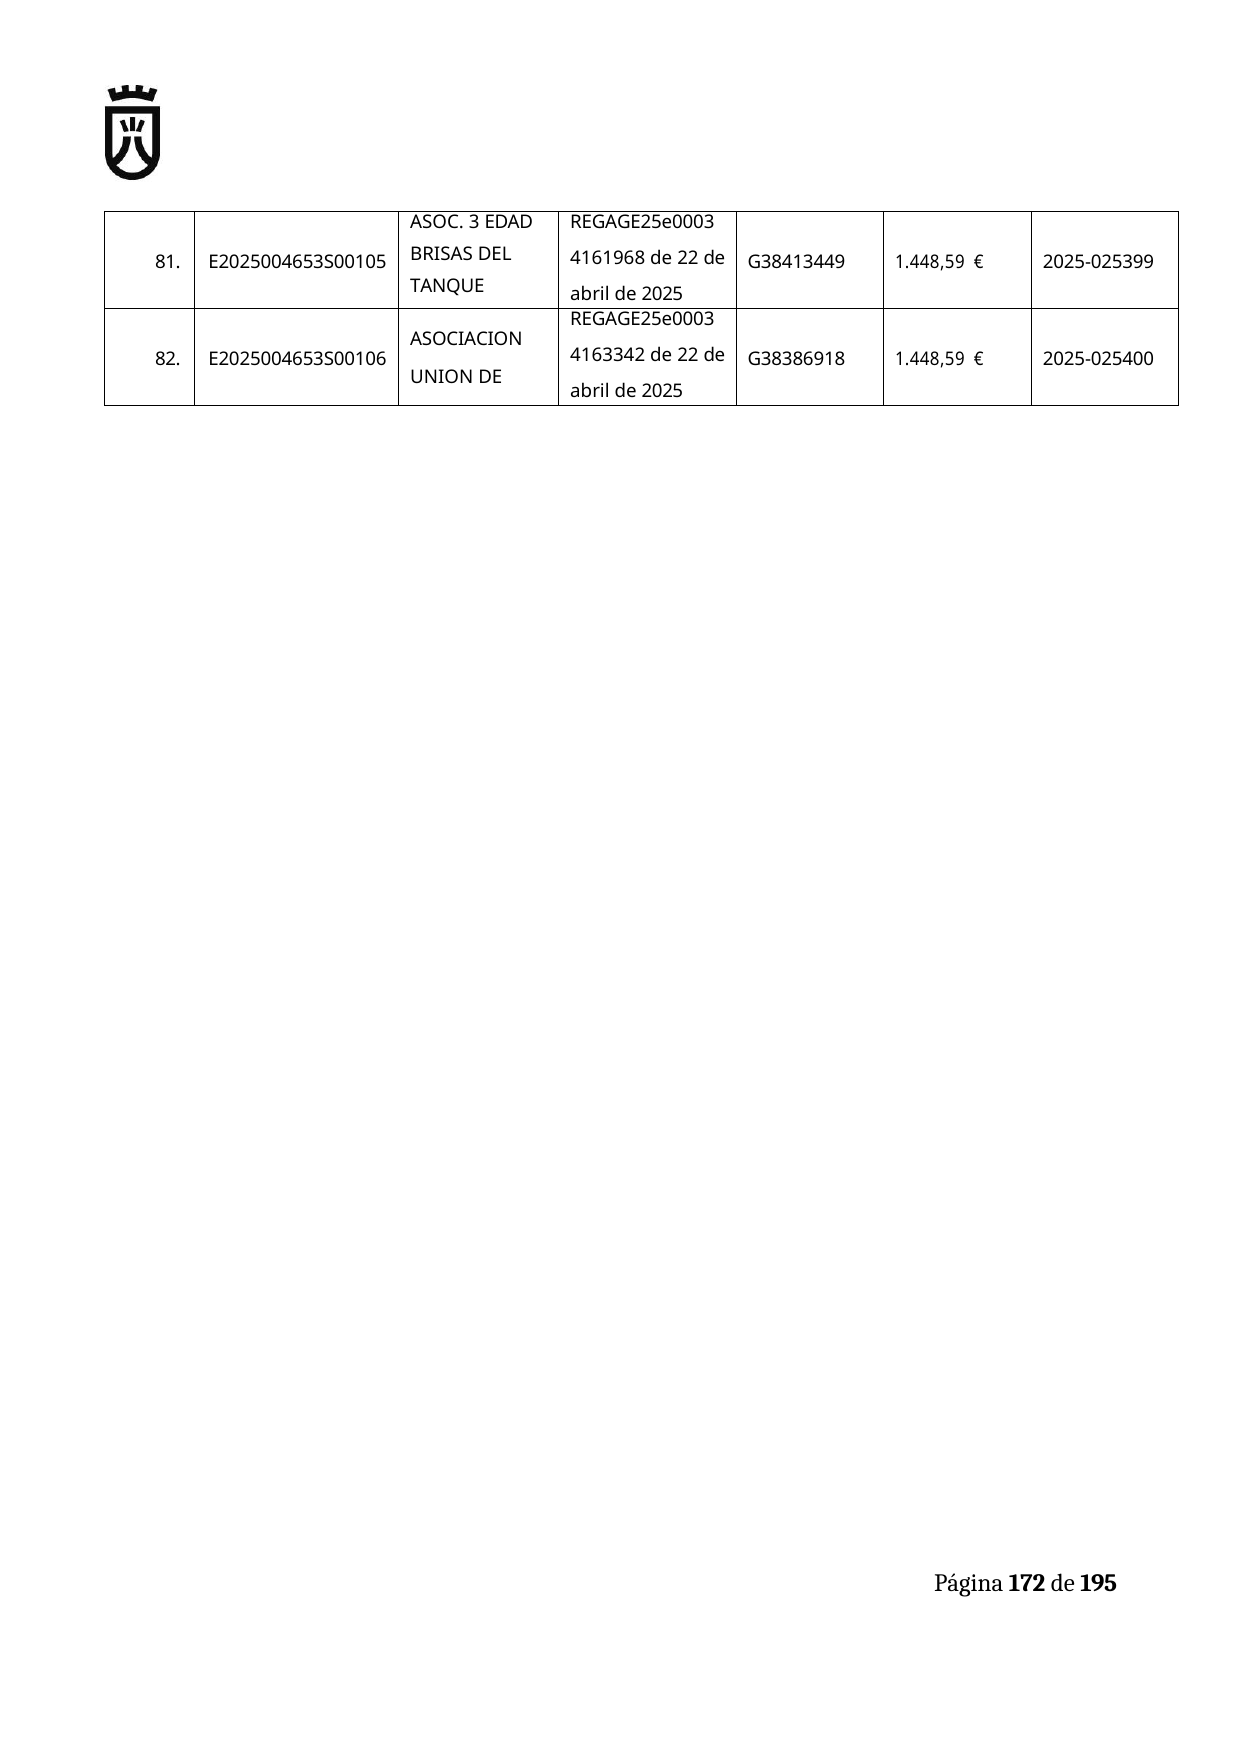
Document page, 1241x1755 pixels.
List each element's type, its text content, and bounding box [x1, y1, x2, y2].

table_cell E2025004653S00105 [195, 212, 398, 308]
table_cell ASOC. 3 EDAD BRISAS DEL TANQUE [399, 212, 558, 308]
table_cell 2025-025399 [1032, 212, 1178, 308]
table_cell REGAGE25e0003 4161968 de 22 de abril de 2025 [559, 212, 736, 308]
table_cell 1.448,59 € [884, 212, 1031, 308]
table_cell 81. [105, 212, 194, 308]
table_cell 82. [105, 309, 194, 404]
table_cell REGAGE25e0003 4163342 de 22 de abril de 2025 [559, 309, 736, 404]
table_cell G38413449 [737, 212, 883, 308]
table_cell E2025004653S00106 [195, 309, 398, 404]
table_cell 1.448,59 € [884, 309, 1031, 404]
table_cell 2025-025400 [1032, 309, 1178, 404]
table_cell ASOCIACION UNION DE [399, 309, 558, 404]
table_cell G38386918 [737, 309, 883, 404]
